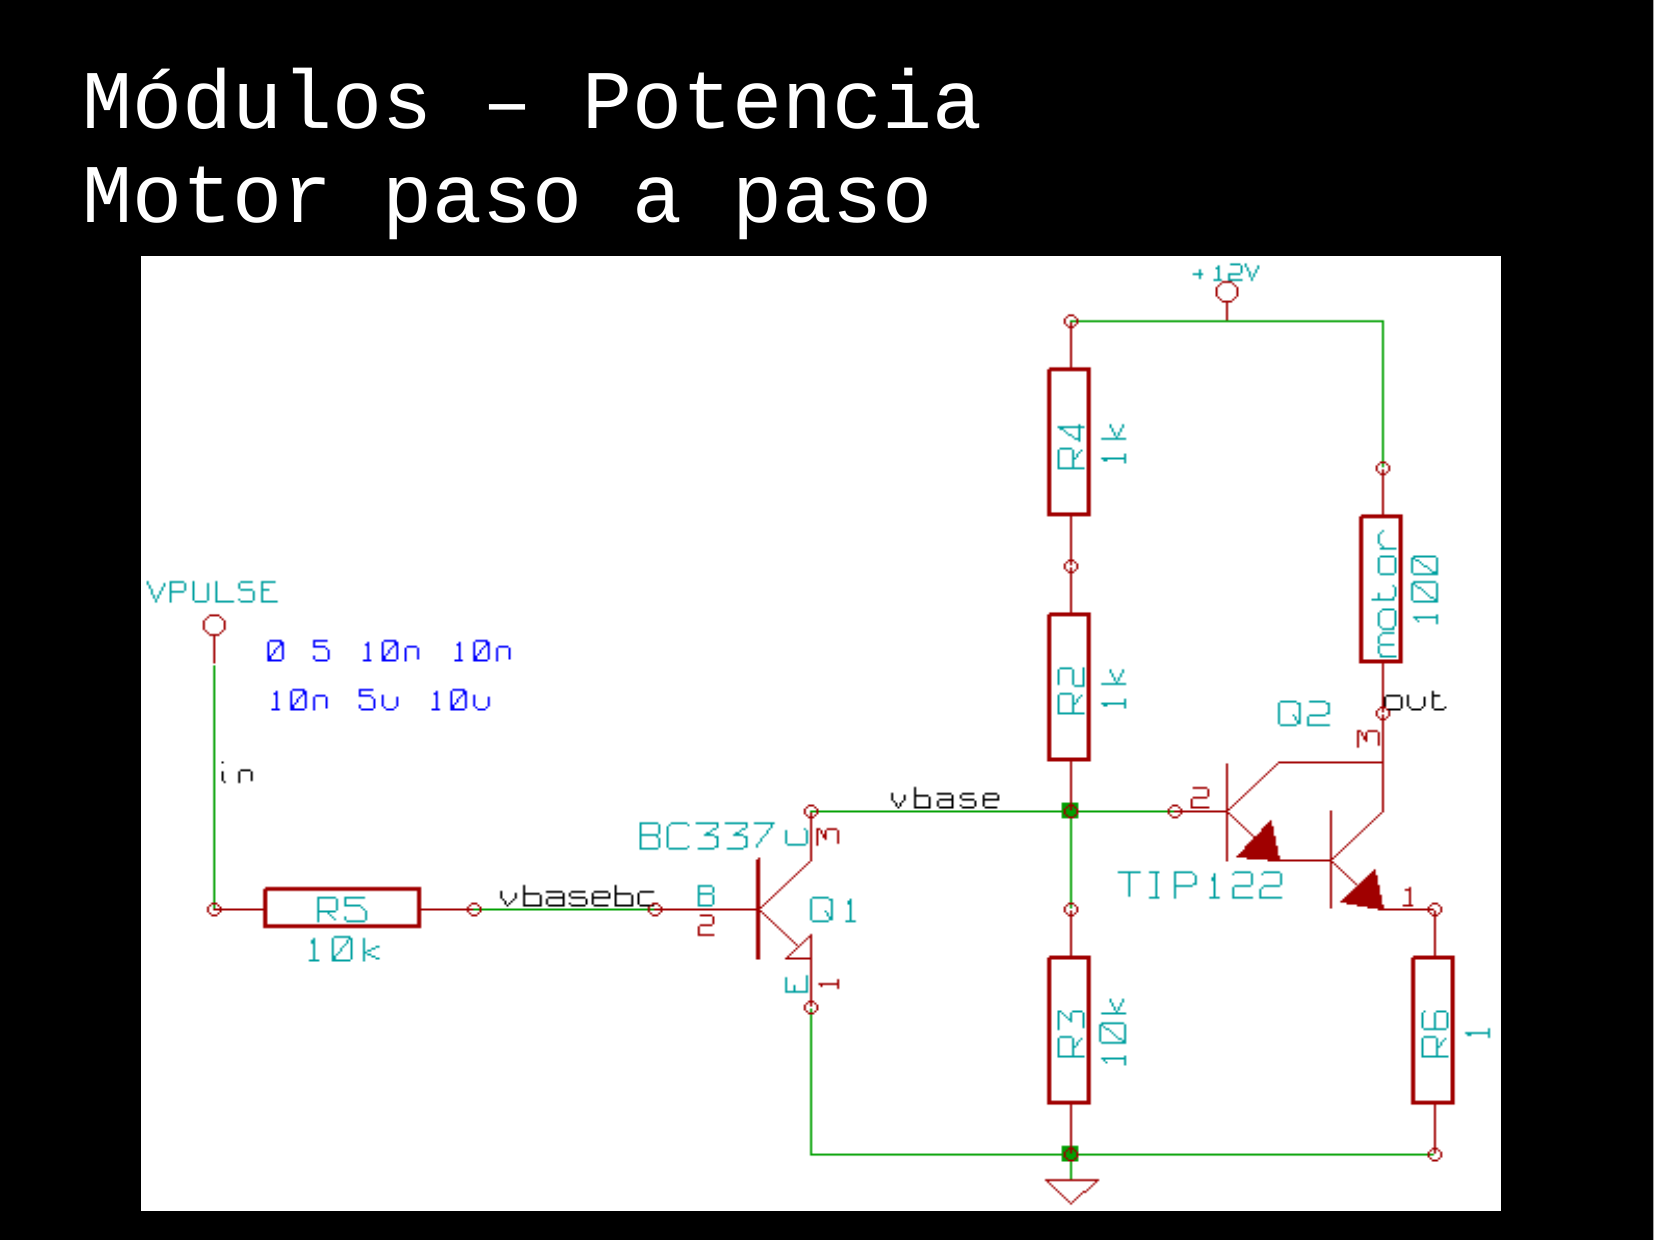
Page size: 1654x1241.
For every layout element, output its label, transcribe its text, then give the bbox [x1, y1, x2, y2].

picture [141, 256, 1501, 1211]
title Módulos – Potencia Motor paso a paso [82, 49, 1571, 257]
